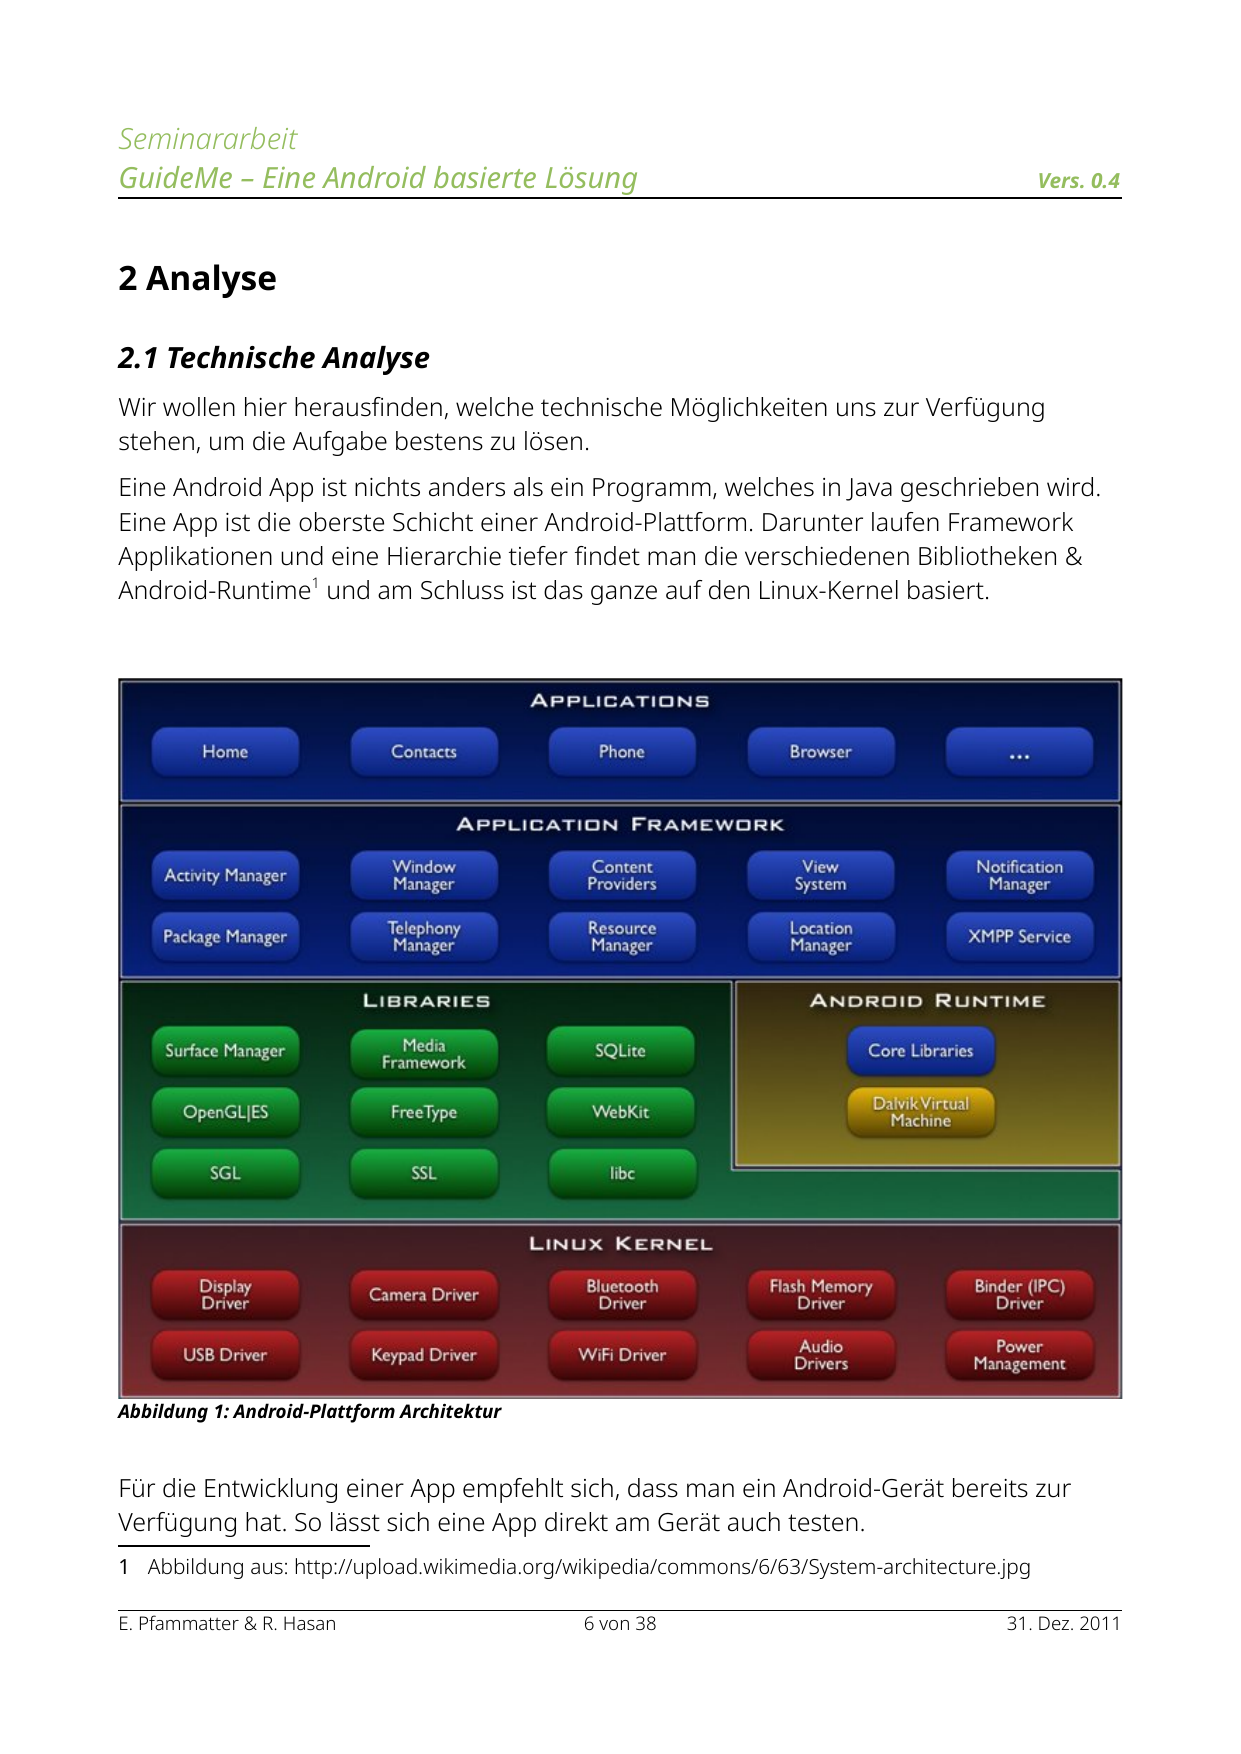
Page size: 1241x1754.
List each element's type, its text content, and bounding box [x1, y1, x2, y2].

picture [118, 678, 1123, 1399]
subtitle 2 Analyse [118, 254, 1122, 300]
text Wir wollen hier herausfinden, welche technische Möglichkeiten uns zur Verfügung stehen, um die Aufgabe bestens zu lösen. [118, 389, 1122, 458]
text Eine Android App ist nichts anders als ein Programm, welches in Java geschrieben wird. Eine App ist die oberste Schicht einer Android-Plattform. Darunter laufen Framework Applikationen und eine Hierarchie tiefer findet man die verschiedenen Bibliotheken & Android-Runtime und am Schluss ist das ganze auf den Linux-Kernel basiert. [118, 470, 1122, 606]
subtitle 2.1 Technische Analyse [118, 337, 1122, 377]
text Abbildung aus: http://upload.wikimedia.org/wikipedia/commons/6/63/System-architecture.jpg [118, 1552, 1122, 1581]
text Abbildung 1: Android-Plattform Architektur [118, 1399, 1122, 1424]
text Für die Entwicklung einer App empfehlt sich, dass man ein Android-Gerät bereits zur Verfügung hat. So lässt sich eine App direkt am Gerät auch testen. [118, 1471, 1122, 1539]
